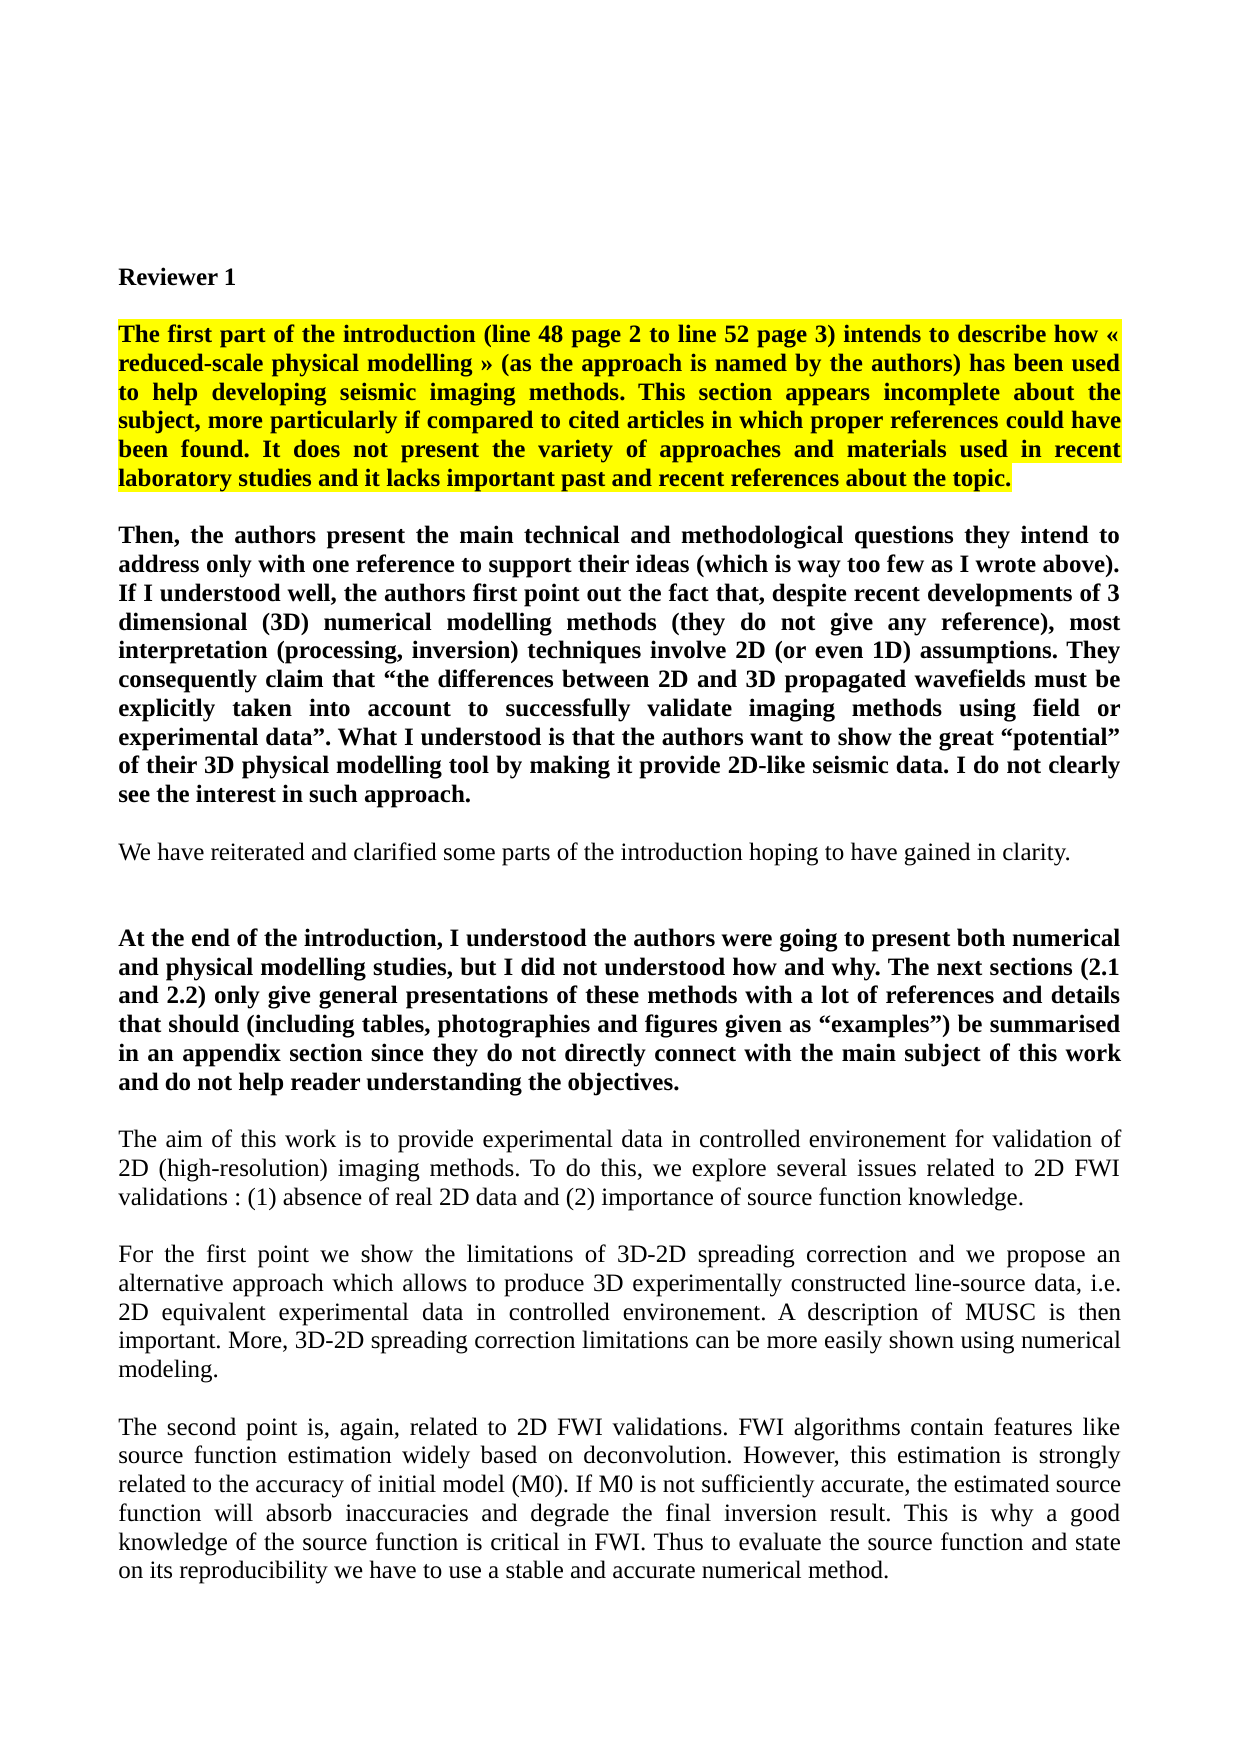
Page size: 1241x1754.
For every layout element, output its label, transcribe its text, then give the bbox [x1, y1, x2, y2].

text Then, the authors present the main technical and methodological questions they intend to address only with one reference to support their ideas (which is way too few as I wrote above). If I understood well, the authors first point out the fact that, despite recent developments of 3 dimensional (3D) numerical modelling methods (they do not give any reference), most interpretation (processing, inversion) techniques involve 2D (or even 1D) assumptions. They consequently claim that “the differences between 2D and 3D propagated wavefields must be explicitly taken into account to successfully validate imaging methods using field or experimental data”. What I understood is that the authors want to show the great “potential” of their 3D physical modelling tool by making it provide 2D-like seismic data. I do not clearly see the interest in such approach. [118, 521, 1122, 808]
text The second point is, again, related to 2D FWI validations. FWI algorithms contain features like source function estimation widely based on deconvolution. However, this estimation is strongly related to the accuracy of initial model (M0). If M0 is not sufficiently accurate, the estimated source function will absorb inaccuracies and degrade the final inversion result. This is why a good knowledge of the source function is critical in FWI. Thus to evaluate the source function and state on its reproducibility we have to use a stable and accurate numerical method. [118, 1412, 1122, 1584]
text Reviewer 1 [118, 262, 1122, 291]
text The aim of this work is to provide experimental data in controlled environement for validation of 2D (high-resolution) imaging methods. To do this, we explore several issues related to 2D FWI validations : (1) absence of real 2D data and (2) importance of source function knowledge. [118, 1124, 1122, 1211]
text We have reiterated and clarified some parts of the introduction hoping to have gained in clarity. [118, 837, 1122, 866]
text For the first point we show the limitations of 3D-2D spreading correction and we propose an alternative approach which allows to produce 3D experimentally constructed line-source data, i.e. 2D equivalent experimental data in controlled environement. A description of MUSC is then important. More, 3D-2D spreading correction limitations can be more easily shown using numerical modeling. [118, 1239, 1122, 1383]
text At the end of the introduction, I understood the authors were going to present both numerical and physical modelling studies, but I did not understood how and why. The next sections (2.1 and 2.2) only give general presentations of these methods with a lot of references and details that should (including tables, photographies and figures given as “examples”) be summarised in an appendix section since they do not directly connect with the main subject of this work and do not help reader understanding the objectives. [118, 923, 1122, 1096]
text The first part of the introduction (line 48 page 2 to line 52 page 3) intends to describe how « reduced-scale physical modelling » (as the approach is named by the authors) has been used to help developing seismic imaging methods. This section appears incomplete about the subject, more particularly if compared to cited articles in which proper references could have been found. It does not present the variety of approaches and materials used in recent laboratory studies and it lacks important past and recent references about the topic. [118, 319, 1122, 492]
